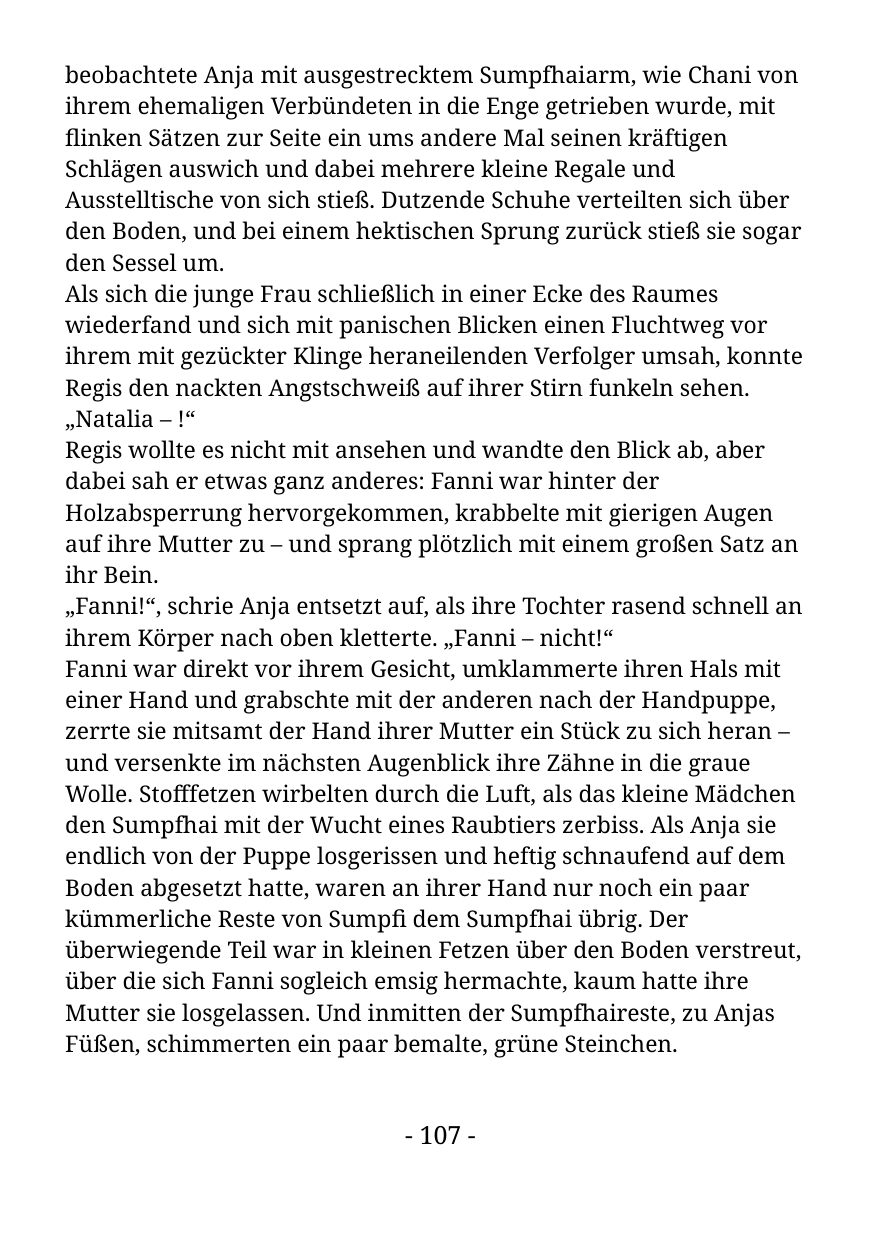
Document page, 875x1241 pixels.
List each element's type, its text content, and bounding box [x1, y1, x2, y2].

text beobachtete Anja mit ausgestrecktem Sumpfhaiarm, wie Chani von ihrem ehemaligen Verbündeten in die Enge getrieben wurde, mit flinken Sätzen zur Seite ein ums andere Mal seinen kräftigen Schlägen auswich und dabei mehrere kleine Regale und Ausstelltische von sich stieß. Dutzende Schuhe verteilten sich über den Boden, und bei einem hektischen Sprung zurück stieß sie sogar den Sessel um. Als sich die junge Frau schließlich in einer Ecke des Raumes wiederfand und sich mit panischen Blicken einen Fluchtweg vor ihrem mit gezückter Klinge heraneilenden Verfolger umsah, konnte Regis den nackten Angstschweiß auf ihrer Stirn funkeln sehen. „Natalia – !“ Regis wollte es nicht mit ansehen und wandte den Blick ab, aber dabei sah er etwas ganz anderes: Fanni war hinter der Holzabsperrung hervorgekommen, krabbelte mit gierigen Augen auf ihre Mutter zu – und sprang plötzlich mit einem großen Satz an ihr Bein. „Fanni!“, schrie Anja entsetzt auf, als ihre Tochter rasend schnell an ihrem Körper nach oben kletterte. „Fanni – nicht!“ Fanni war direkt vor ihrem Gesicht, umklammerte ihren Hals mit einer Hand und grabschte mit der anderen nach der Handpuppe, zerrte sie mitsamt der Hand ihrer Mutter ein Stück zu sich heran – und versenkte im nächsten Augenblick ihre Zähne in die graue Wolle. Stofffetzen wirbelten durch die Luft, als das kleine Mädchen den Sumpfhai mit der Wucht eines Raubtiers zerbiss. Als Anja sie endlich von der Puppe losgerissen und heftig schnaufend auf dem Boden abgesetzt hatte, waren an ihrer Hand nur noch ein paar kümmerliche Reste von Sumpfi dem Sumpfhai übrig. Der überwiegende Teil war in kleinen Fetzen über den Boden verstreut, über die sich Fanni sogleich emsig hermachte, kaum hatte ihre Mutter sie losgelassen. Und inmitten der Sumpfhaireste, zu Anjas Füßen, schimmerten ein paar bemalte, grüne Steinchen. [65, 59, 809, 1059]
